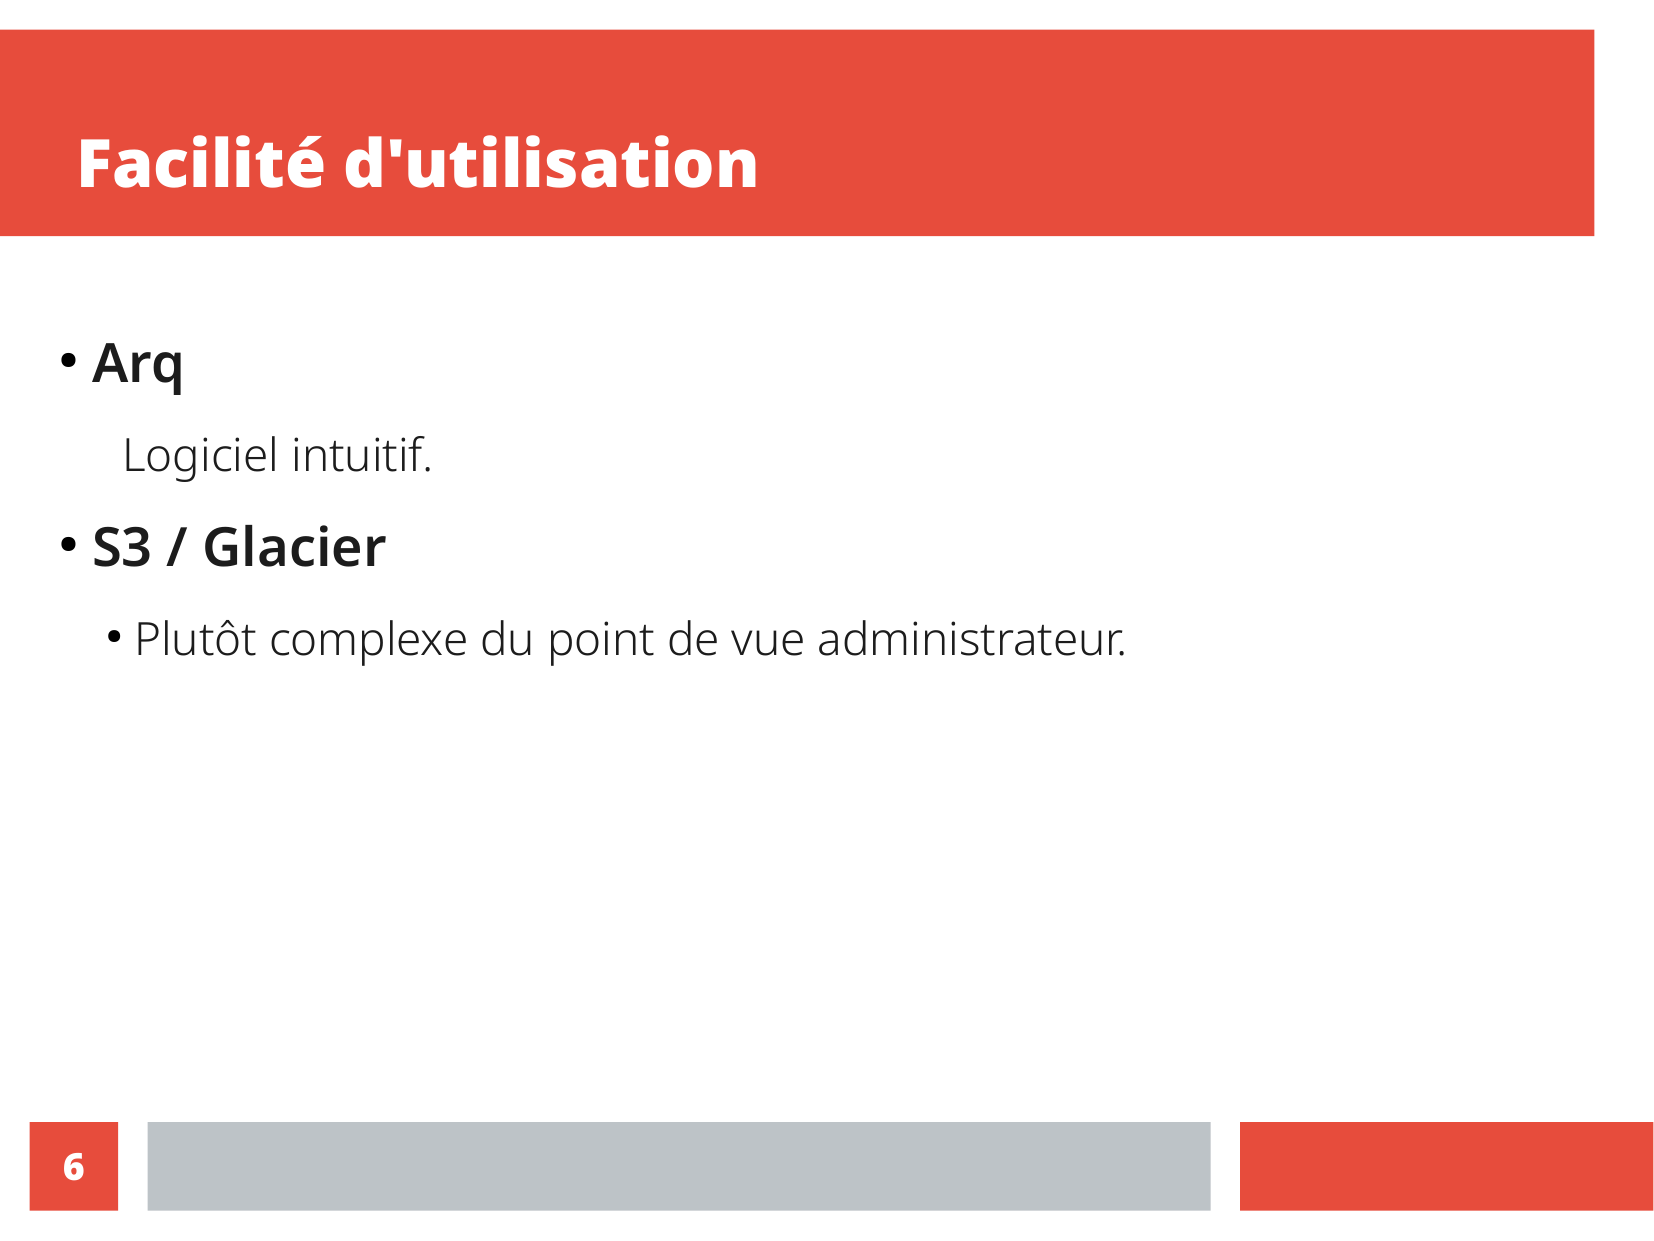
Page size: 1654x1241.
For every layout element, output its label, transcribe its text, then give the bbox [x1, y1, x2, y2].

list Arq Logiciel intuitif. S3 / Glacier Plutôt complexe du point de vue administrateur. [59, 324, 1565, 1093]
title Facilité d'utilisation [59, 59, 1595, 207]
